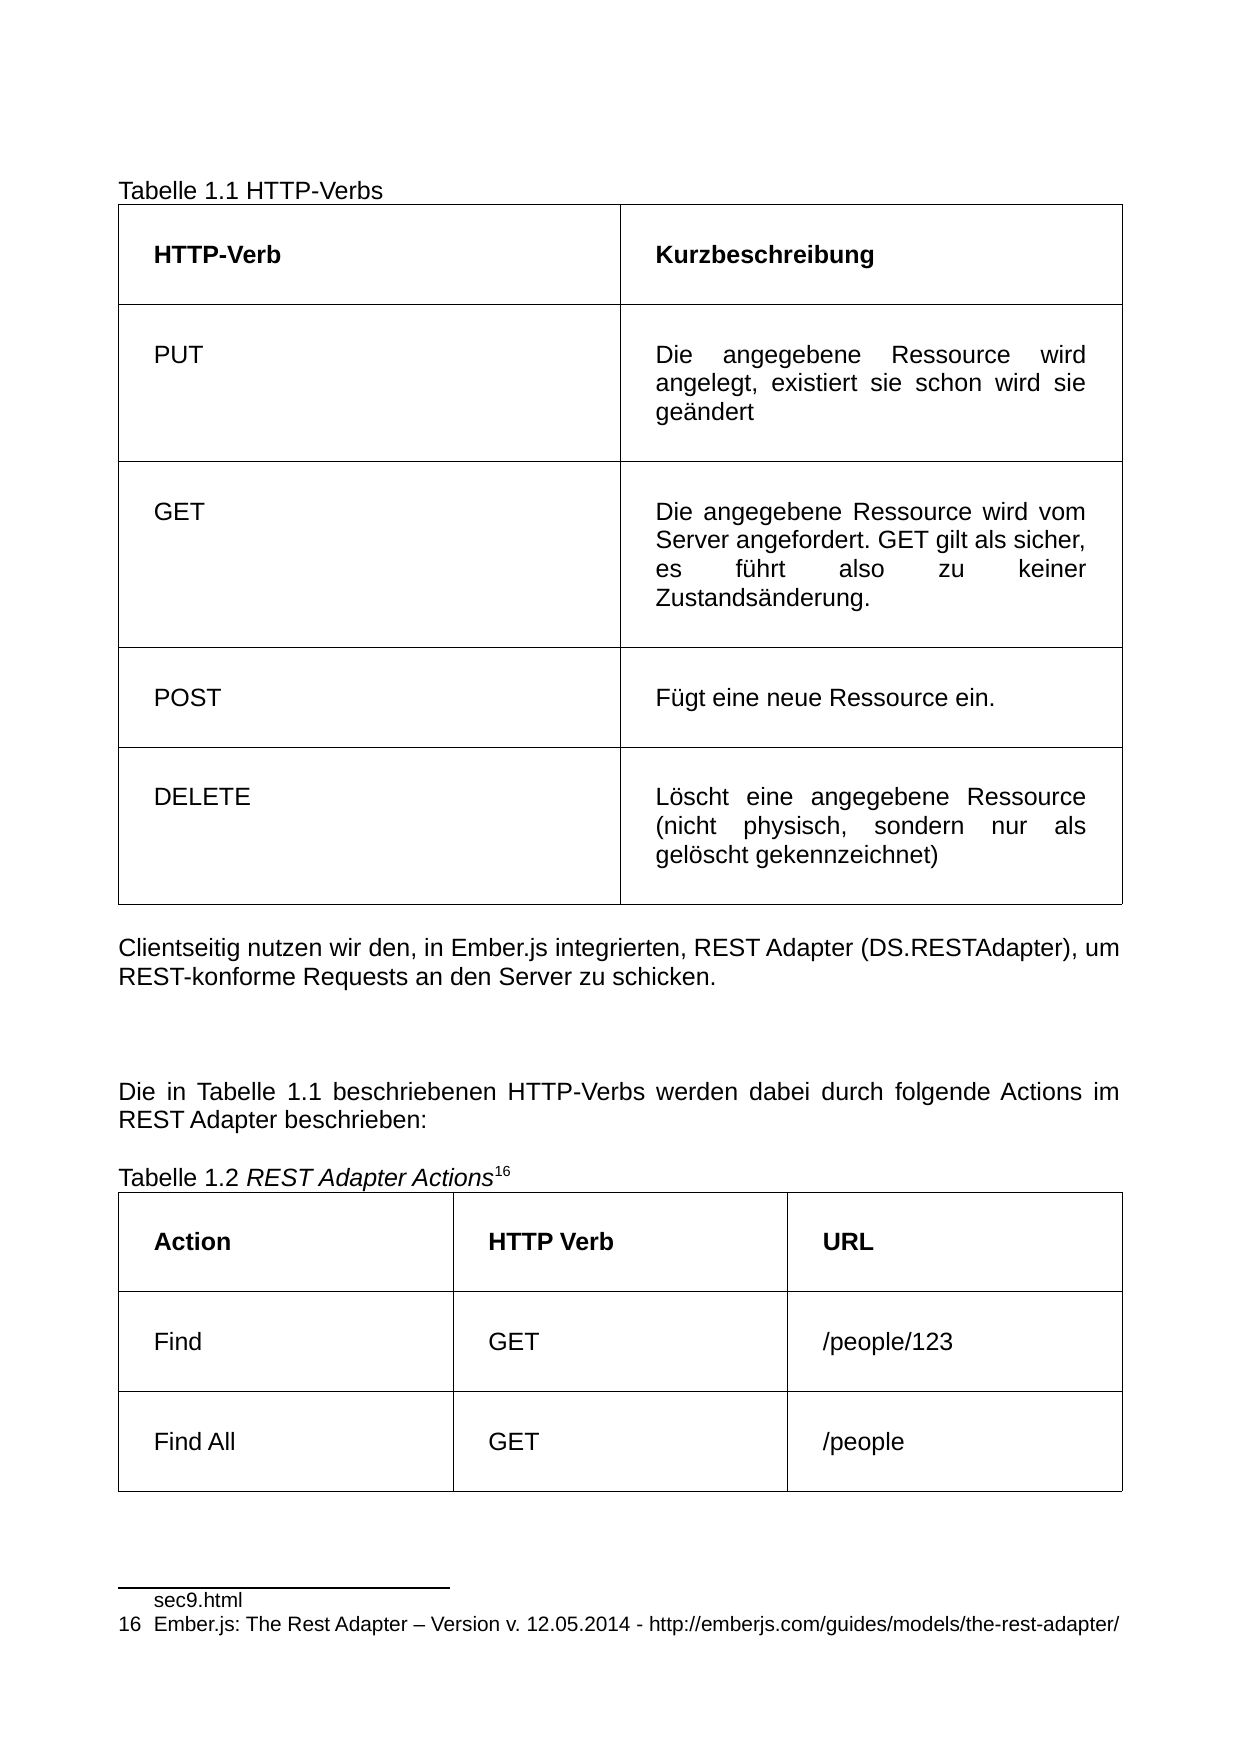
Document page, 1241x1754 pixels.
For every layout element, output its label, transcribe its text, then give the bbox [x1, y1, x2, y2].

text Ember.js: The Rest Adapter – Version v. 12.05.2014 - http://emberjs.com/guides/models/the-rest-adapter/ [118, 1612, 1122, 1636]
table_cell PUT [119, 305, 620, 461]
table_cell Find All [119, 1392, 453, 1491]
table_cell Die angegebene Ressource wird angelegt, existiert sie schon wird sie geändert [621, 305, 1122, 461]
table_header Action [119, 1193, 453, 1291]
table_header HTTP Verb [454, 1193, 787, 1291]
text Die in Tabelle 1.1 beschriebenen HTTP-Verbs werden dabei durch folgende Actions im REST Adapter beschrieben: [118, 1077, 1122, 1134]
text Tabelle 1.2 REST Adapter Actions [118, 1163, 1122, 1192]
table_cell GET [454, 1292, 787, 1391]
table_cell DELETE [119, 748, 620, 904]
table_cell POST [119, 648, 620, 747]
table_header HTTP-Verb [119, 205, 620, 304]
table_header URL [788, 1193, 1122, 1291]
table_cell Die angegebene Ressource wird vom Server angefordert. GET gilt als sicher, es führt also zu keiner Zustandsänderung. [621, 462, 1122, 647]
table_header Kurzbeschreibung [621, 205, 1122, 304]
text Clientseitig nutzen wir den, in Ember.js integrierten, REST Adapter (DS.RESTAdapter), um REST-konforme Requests an den Server zu schicken. [118, 933, 1122, 990]
table_cell /people [788, 1392, 1122, 1491]
text sec9.html [118, 1588, 1122, 1612]
table_cell Find [119, 1292, 453, 1391]
table_cell Löscht eine angegebene Ressource (nicht physisch, sondern nur als gelöscht gekennzeichnet) [621, 748, 1122, 904]
table_cell GET [119, 462, 620, 647]
table_cell GET [454, 1392, 787, 1491]
text Tabelle 1.1 HTTP-Verbs [118, 176, 1122, 204]
table_cell /people/123 [788, 1292, 1122, 1391]
table_cell Fügt eine neue Ressource ein. [621, 648, 1122, 747]
